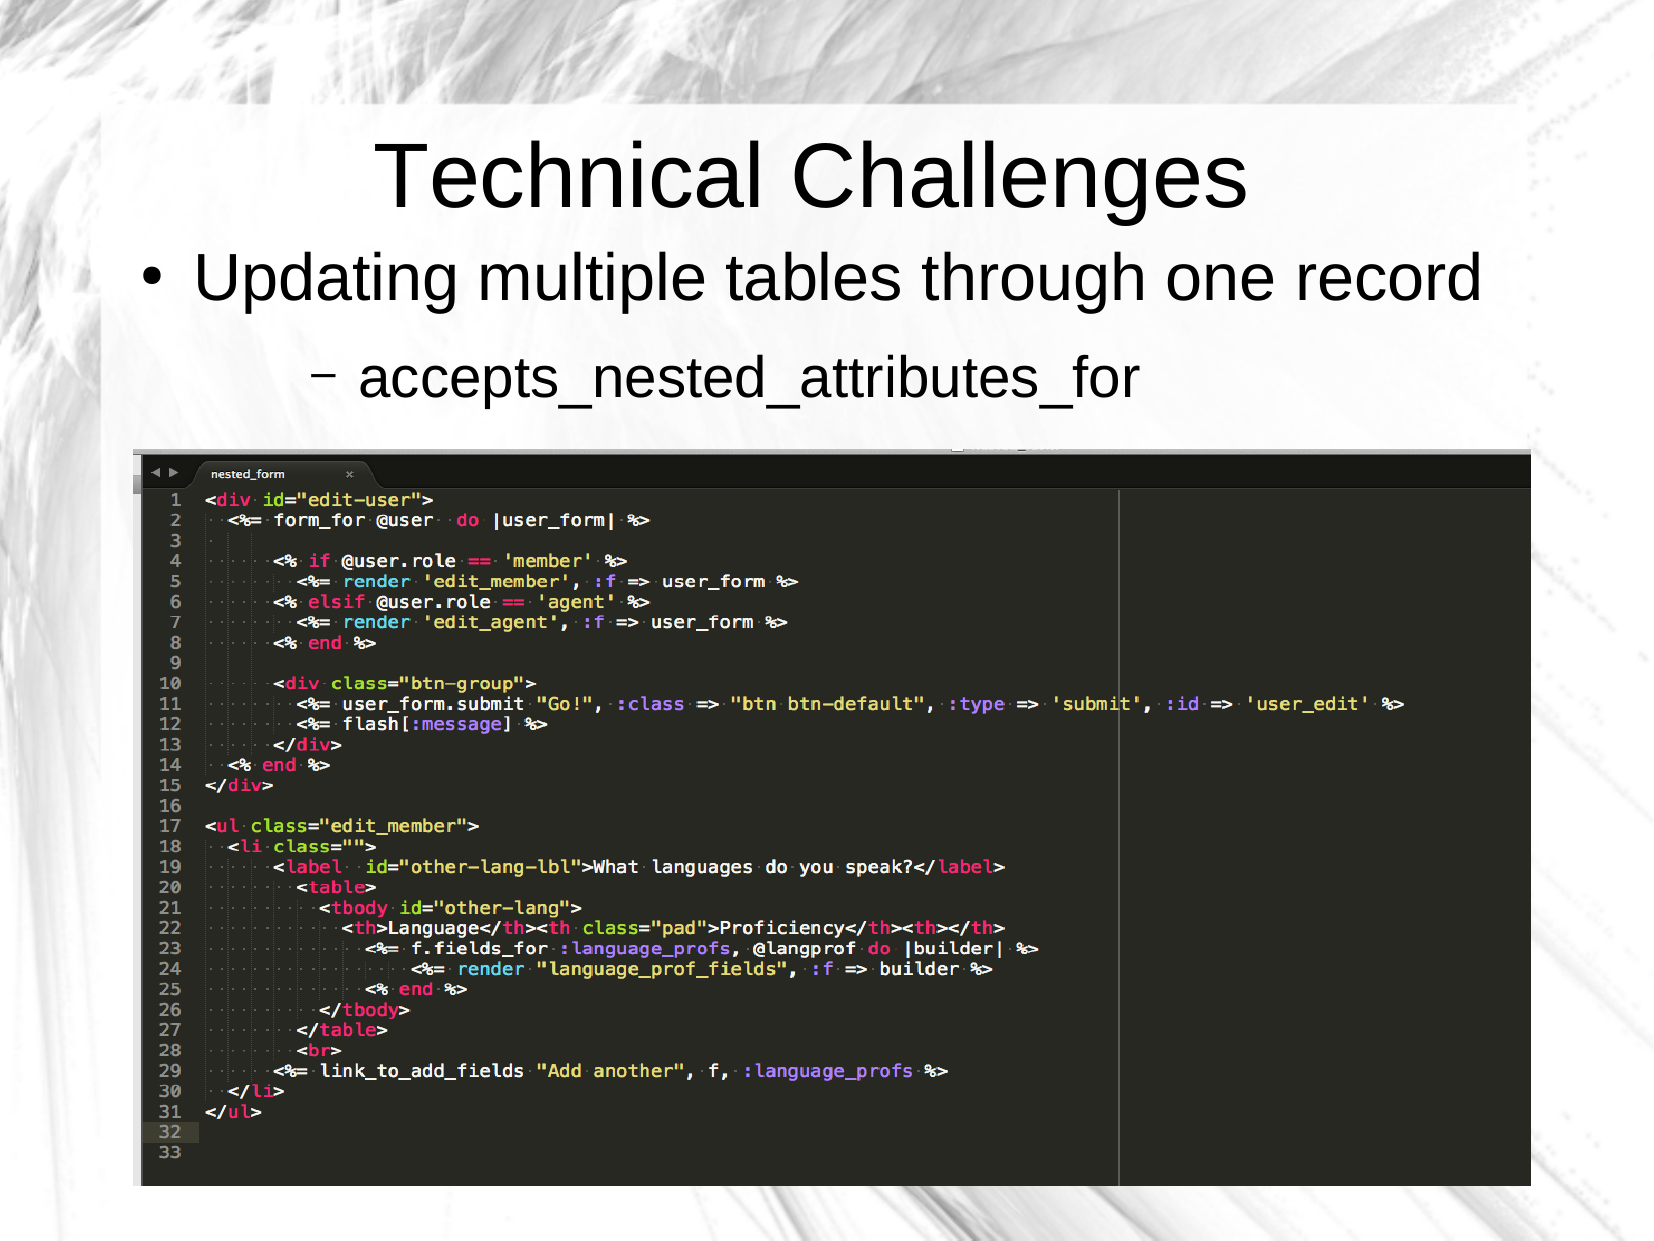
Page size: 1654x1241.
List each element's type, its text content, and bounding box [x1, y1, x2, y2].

title Technical Challenges [118, 112, 1506, 241]
picture [0, 0, 1654, 1241]
list Updating multiple tables through one record accepts_nested_attributes_for [122, 240, 1576, 866]
